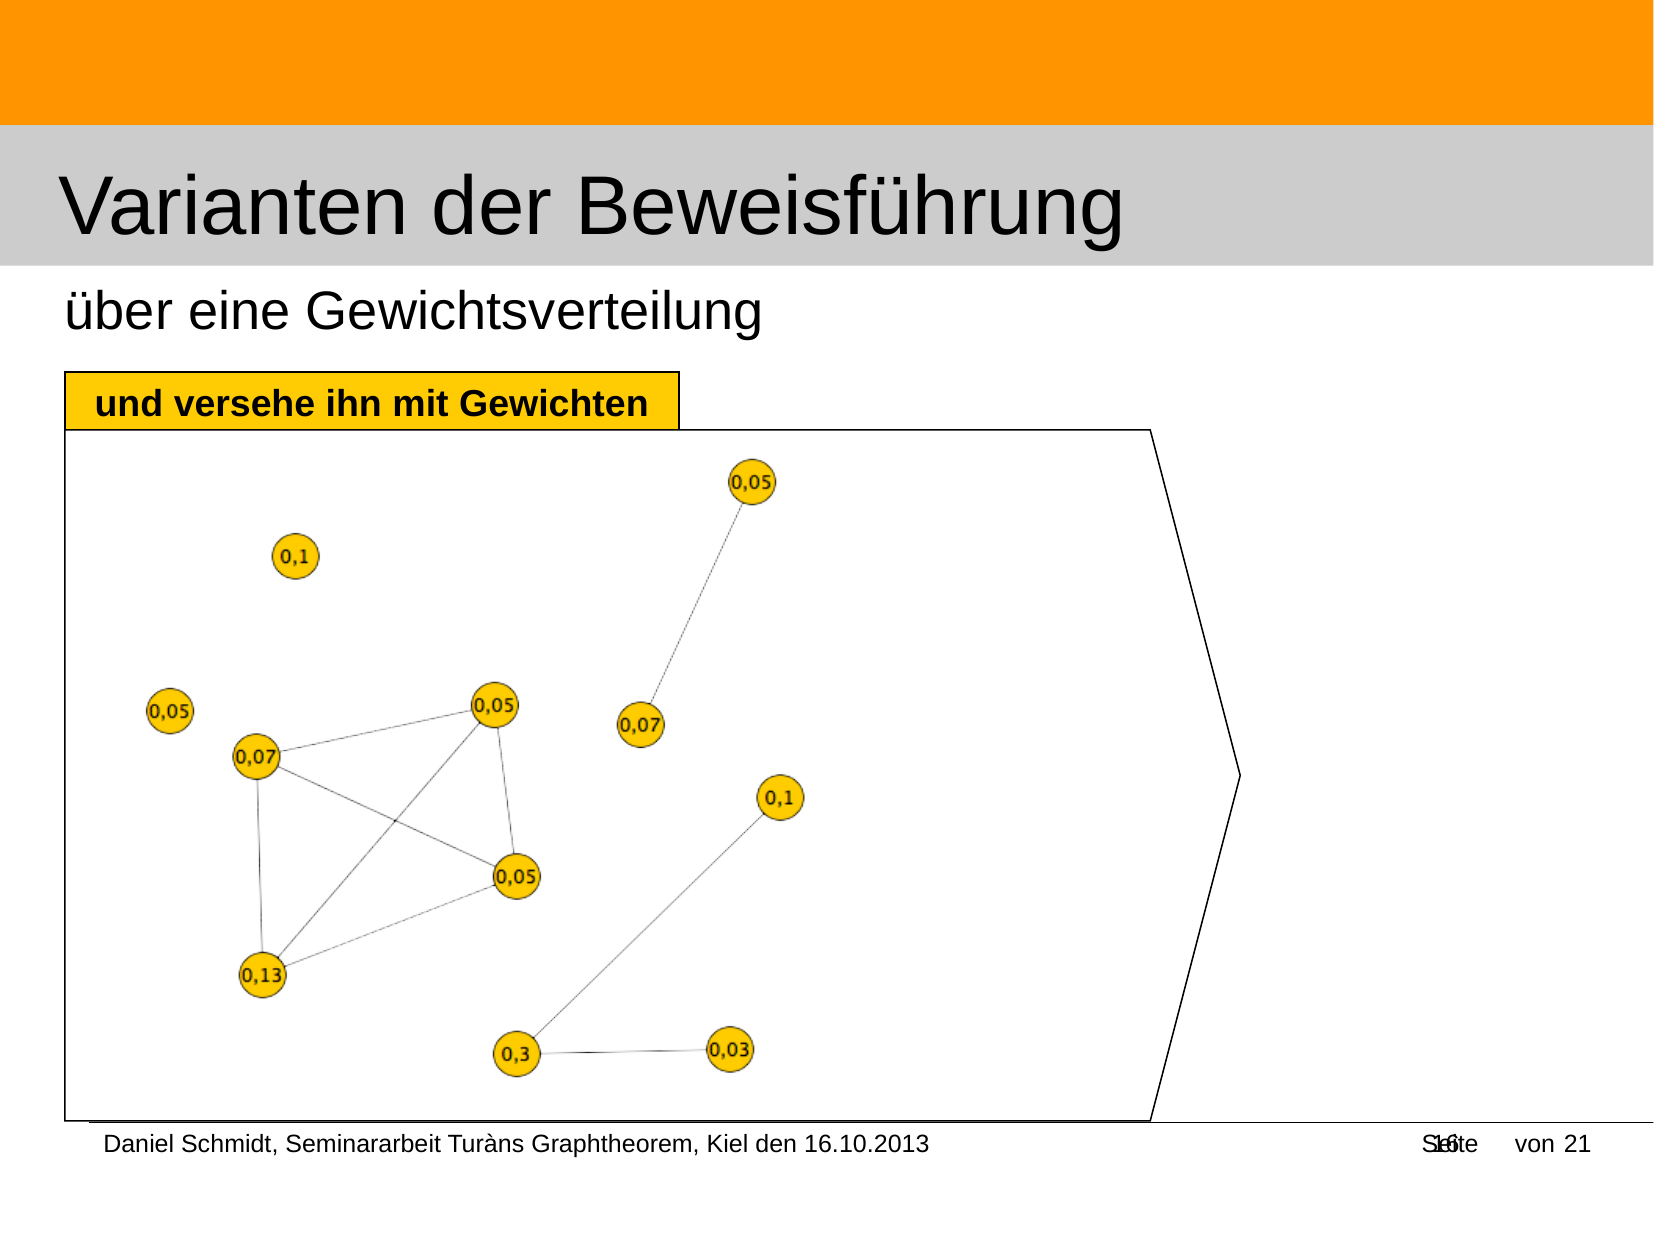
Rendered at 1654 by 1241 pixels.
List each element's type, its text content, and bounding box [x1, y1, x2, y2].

text_box Daniel Schmidt, Seminararbeit Turàns Graphtheorem, Kiel den 16.10.2013 [88, 1122, 975, 1165]
title über eine Gewichtsverteilung [56, 238, 1365, 349]
text_box [1416, 1122, 1549, 1165]
title Varianten der Beweisführung [50, 143, 1359, 260]
text_box und versehe ihn mit Gewichten [64, 371, 680, 429]
picture [121, 436, 827, 1099]
text_box Seite [1406, 1122, 1416, 1165]
text_box 21 [1549, 1121, 1654, 1193]
text_box [64, 429, 1241, 1121]
